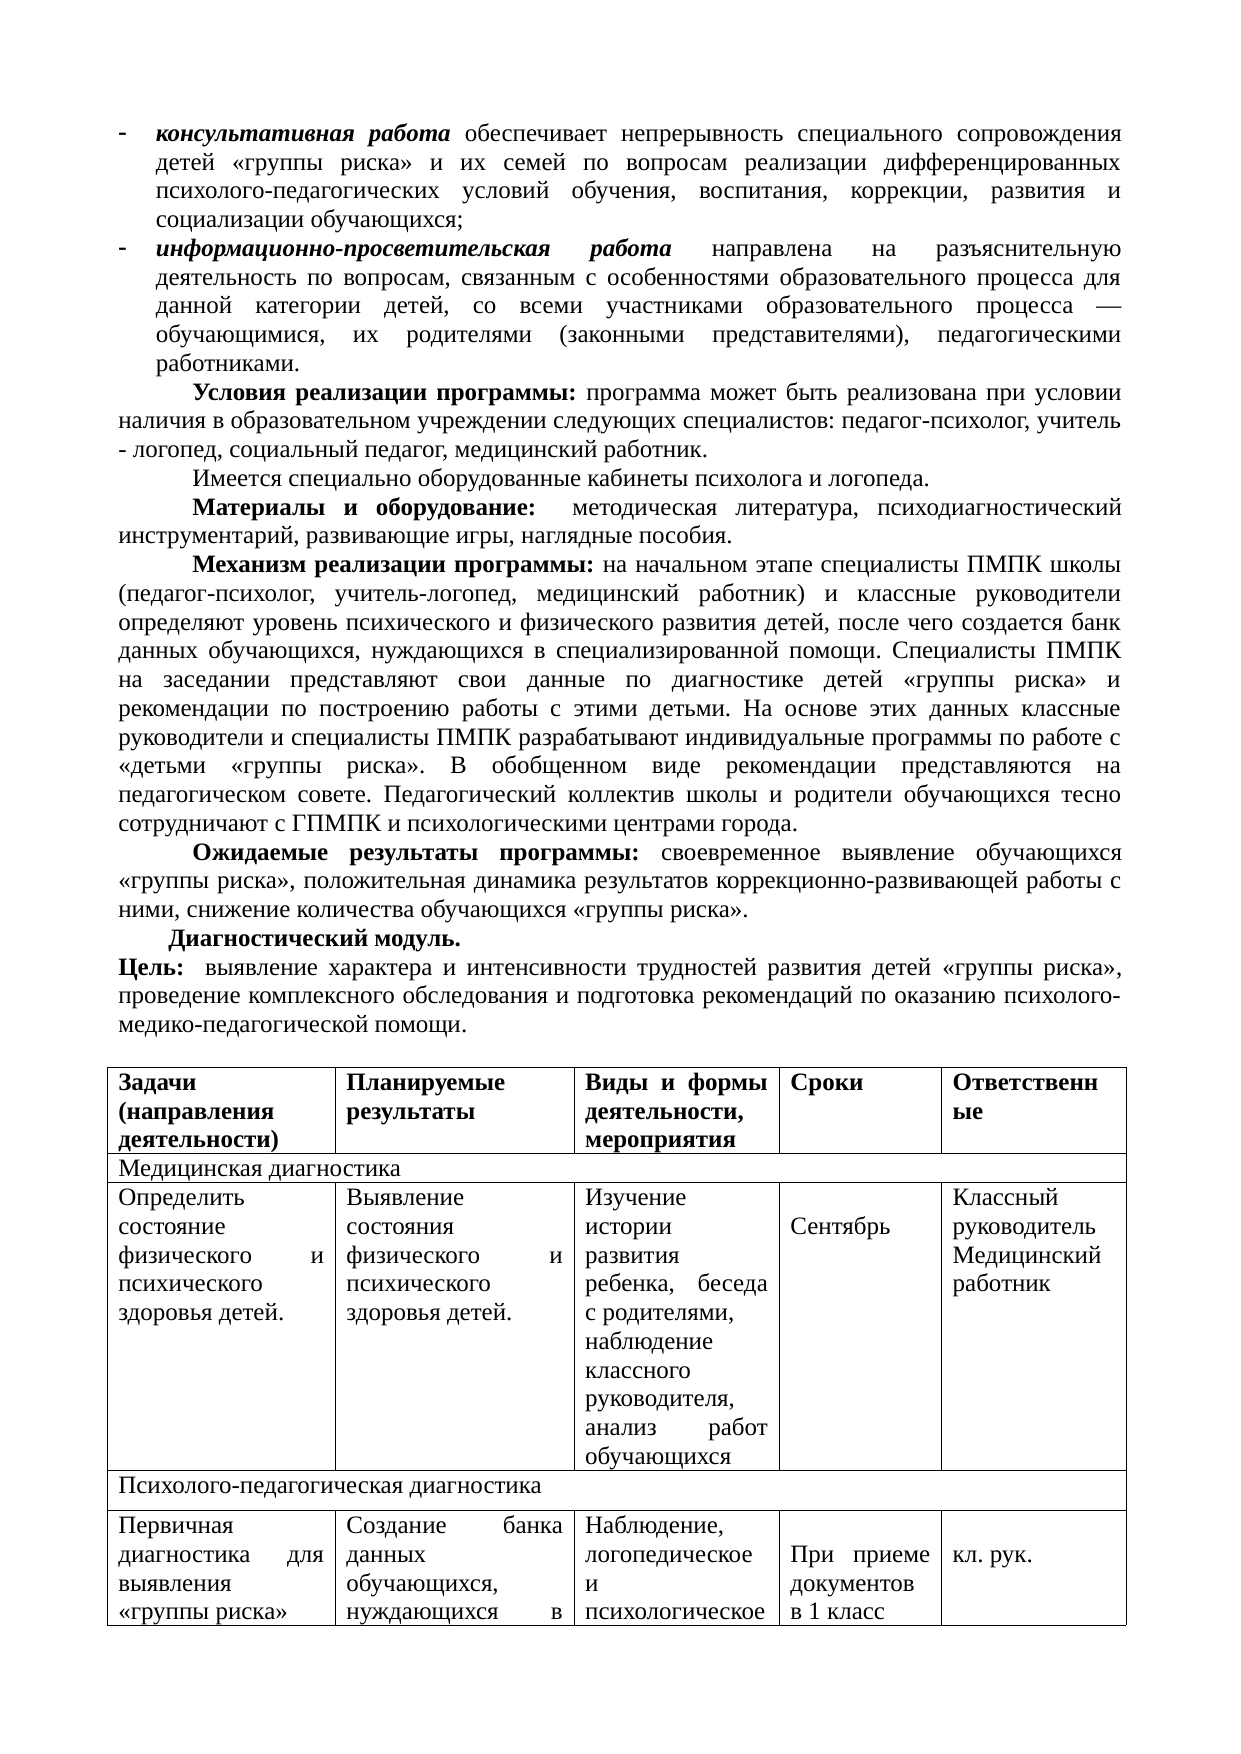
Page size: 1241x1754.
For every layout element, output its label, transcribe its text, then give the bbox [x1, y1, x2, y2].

table_cell Классный руководитель Медицинский работник [942, 1183, 1126, 1470]
text Диагностический модуль. [118, 923, 1122, 952]
list консультативная работа обеспечивает непрерывность специального сопровождения детей «группы риска» и их семей по вопросам реализации дифференцированных психолого-педагогических условий обучения, воспитания, коррекции, развития и социализации обучающихся; [118, 118, 1122, 233]
table_cell Первичная диагностика для выявления «группы риска» [108, 1511, 335, 1625]
table_cell Создание банка данных обучающихся, нуждающихся в [336, 1511, 574, 1625]
table_cell кл. рук. [942, 1511, 1126, 1625]
table_cell Изучение истории развития ребенка, беседа с родителями, наблюдение классного руководителя, анализ работ обучающихся [575, 1183, 779, 1470]
table_header Сроки [780, 1068, 941, 1153]
table_cell Сентябрь [780, 1183, 941, 1470]
text Условия реализации программы: программа может быть реализована при условии наличия в образовательном учреждении следующих специалистов: педагог-психолог, учитель - логопед, социальный педагог, медицинский работник. [118, 377, 1122, 463]
table_cell Определить состояние физического и психического здоровья детей. [108, 1183, 335, 1470]
text Материалы и оборудование: методическая литература, психодиагностический инструментарий, развивающие игры, наглядные пособия. [118, 492, 1122, 549]
table_cell При приеме документов в 1 класс [780, 1511, 941, 1625]
table_cell Наблюдение, логопедическое и психологическое [575, 1511, 779, 1625]
text Ожидаемые результаты программы: своевременное выявление обучающихся «группы риска», положительная динамика результатов коррекционно-развивающей работы с ними, снижение количества обучающихся «группы риска». [118, 837, 1122, 923]
table_header Ответственные [942, 1068, 1126, 1153]
table_cell Психолого-педагогическая диагностика [108, 1471, 1126, 1510]
table_header Виды и формы деятельности, мероприятия [575, 1068, 779, 1153]
table_header Задачи (направления деятельности) [108, 1068, 335, 1153]
text Цель: выявление характера и интенсивности трудностей развития детей «группы риска», проведение комплексного обследования и подготовка рекомендаций по оказанию психолого-медико-педагогической помощи. [118, 952, 1122, 1038]
table_cell Выявление состояния физического и психического здоровья детей. [336, 1183, 574, 1470]
text Механизм реализации программы: на начальном этапе специалисты ПМПК школы (педагог-психолог, учитель-логопед, медицинский работник) и классные руководители определяют уровень психического и физического развития детей, после чего создается банк данных обучающихся, нуждающихся в специализированной помощи. Специалисты ПМПК на заседании представляют свои данные по диагностике детей «группы риска» и рекомендации по построению работы с этими детьми. На основе этих данных классные руководители и специалисты ПМПК разрабатывают индивидуальные программы по работе с «детьми «группы риска». В обобщенном виде рекомендации представляются на педагогическом совете. Педагогический коллектив школы и родители обучающихся тесно сотрудничают с ГПМПК и психологическими центрами города. [118, 549, 1122, 837]
list информационно-просветительская работа направлена на разъяснительную деятельность по вопросам, связанным с особенностями образовательного процесса для данной категории детей, со всеми участниками образовательного процесса — обучающимися, их родителями (законными представителями), педагогическими работниками. [118, 233, 1122, 377]
text Имеется специально оборудованные кабинеты психолога и логопеда. [118, 463, 1122, 492]
table_header Планируемые результаты [336, 1068, 574, 1153]
table_cell Медицинская диагностика [108, 1154, 1126, 1182]
